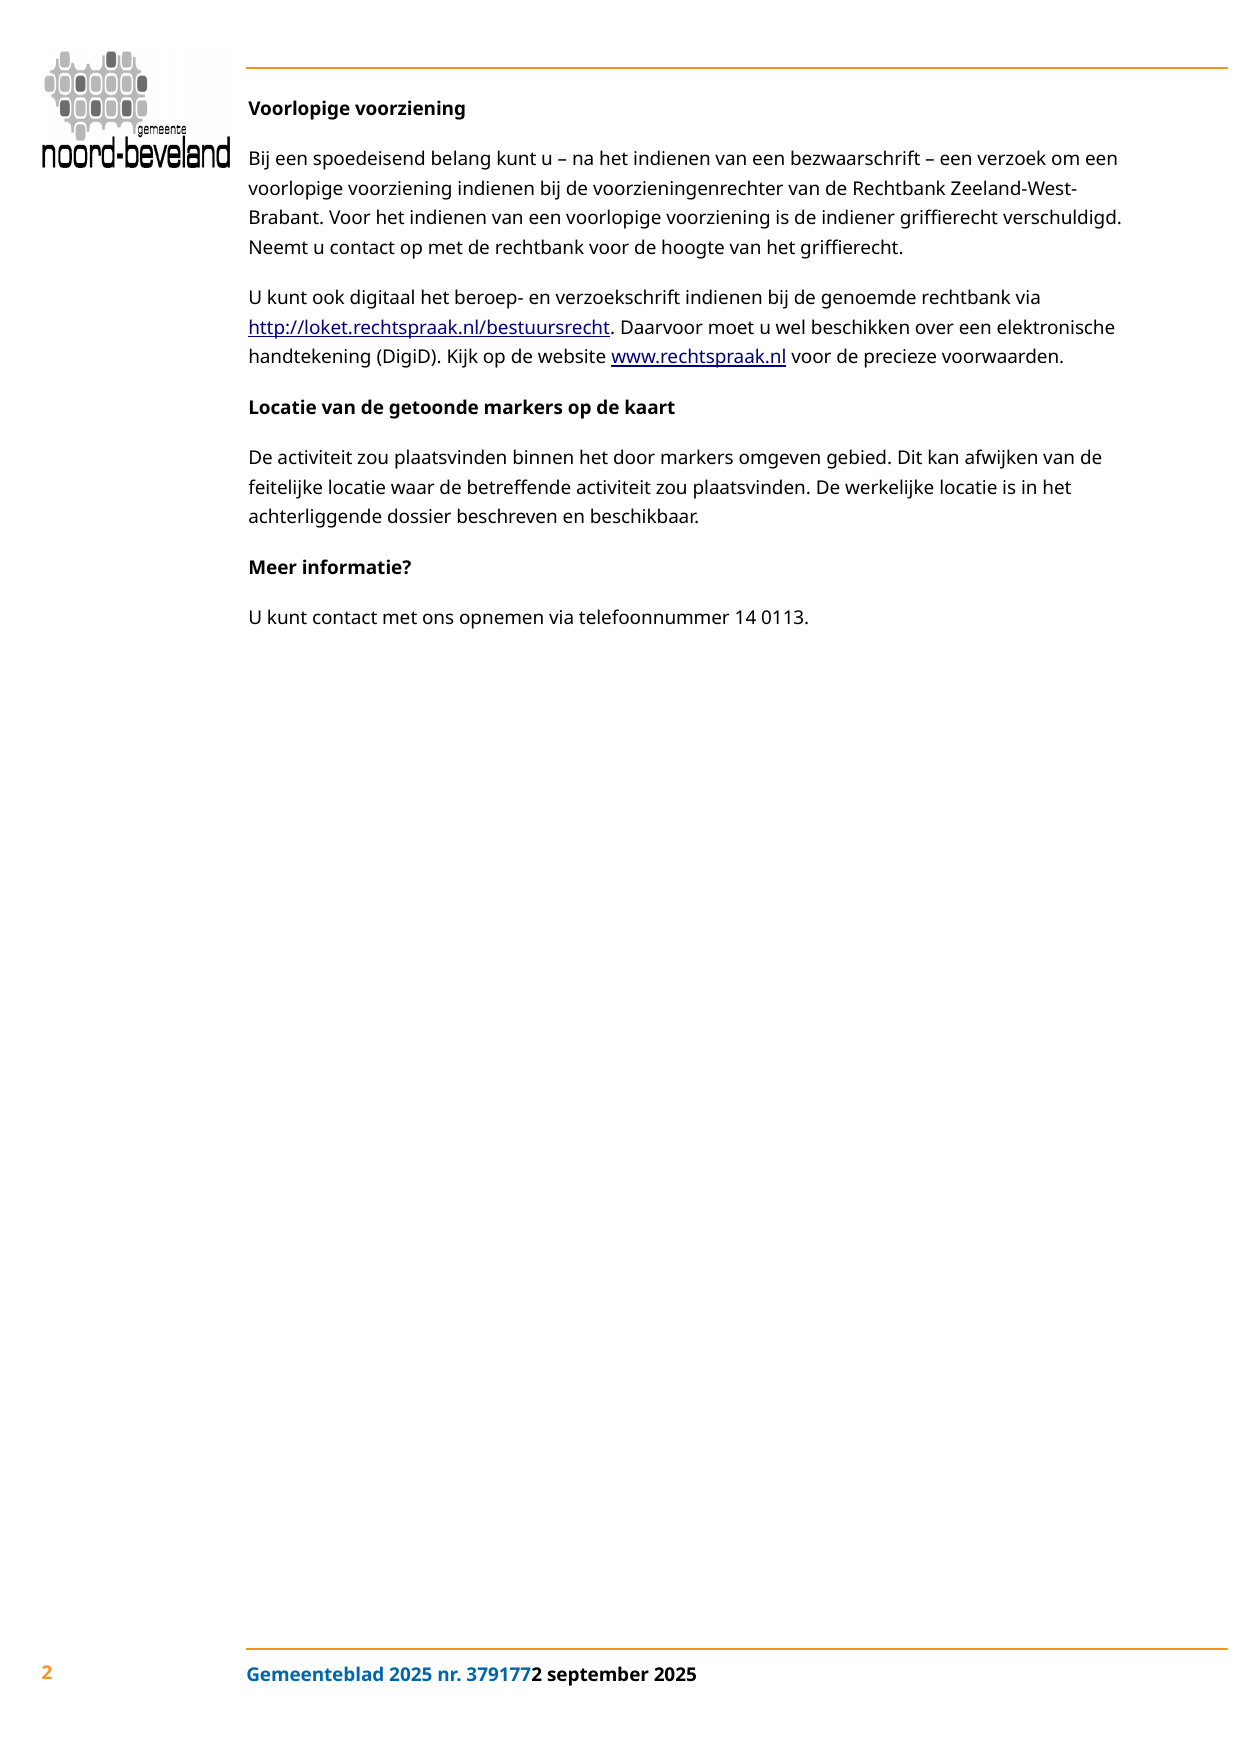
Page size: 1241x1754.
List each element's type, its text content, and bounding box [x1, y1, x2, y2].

text De activiteit zou plaatsvinden binnen het door markers omgeven gebied. Dit kan afwijken van de feitelijke locatie waar de betreffende activiteit zou plaatsvinden. De werkelijke locatie is in het achterliggende dossier beschreven en beschikbaar. [248, 444, 1152, 529]
text U kunt ook digitaal het beroep- en verzoekschrift indienen bij de genoemde rechtbank via http://loket.rechtspraak.nl/bestuursrecht. Daarvoor moet u wel beschikken over een elektronische handtekening (DigiD). Kijk op de website www.rechtspraak.nl voor de precieze voorwaarden. [248, 284, 1152, 369]
text Voorlopige voorziening [248, 95, 1152, 121]
text Meer informatie? [248, 554, 1152, 580]
text Bij een spoedeisend belang kunt u – na het indienen van een bezwaarschrift – een verzoek om een voorlopige voorziening indienen bij de voorzieningenrechter van de Rechtbank Zeeland-West-Brabant. Voor het indienen van een voorlopige voorziening is de indiener griffierecht verschuldigd. Neemt u contact op met de rechtbank voor de hoogte van het griffierecht. [248, 145, 1152, 260]
text U kunt contact met ons opnemen via telefoonnummer 14 0113. [248, 604, 1152, 630]
picture [41, 47, 231, 172]
text Locatie van de getoonde markers op de kaart [248, 394, 1152, 420]
